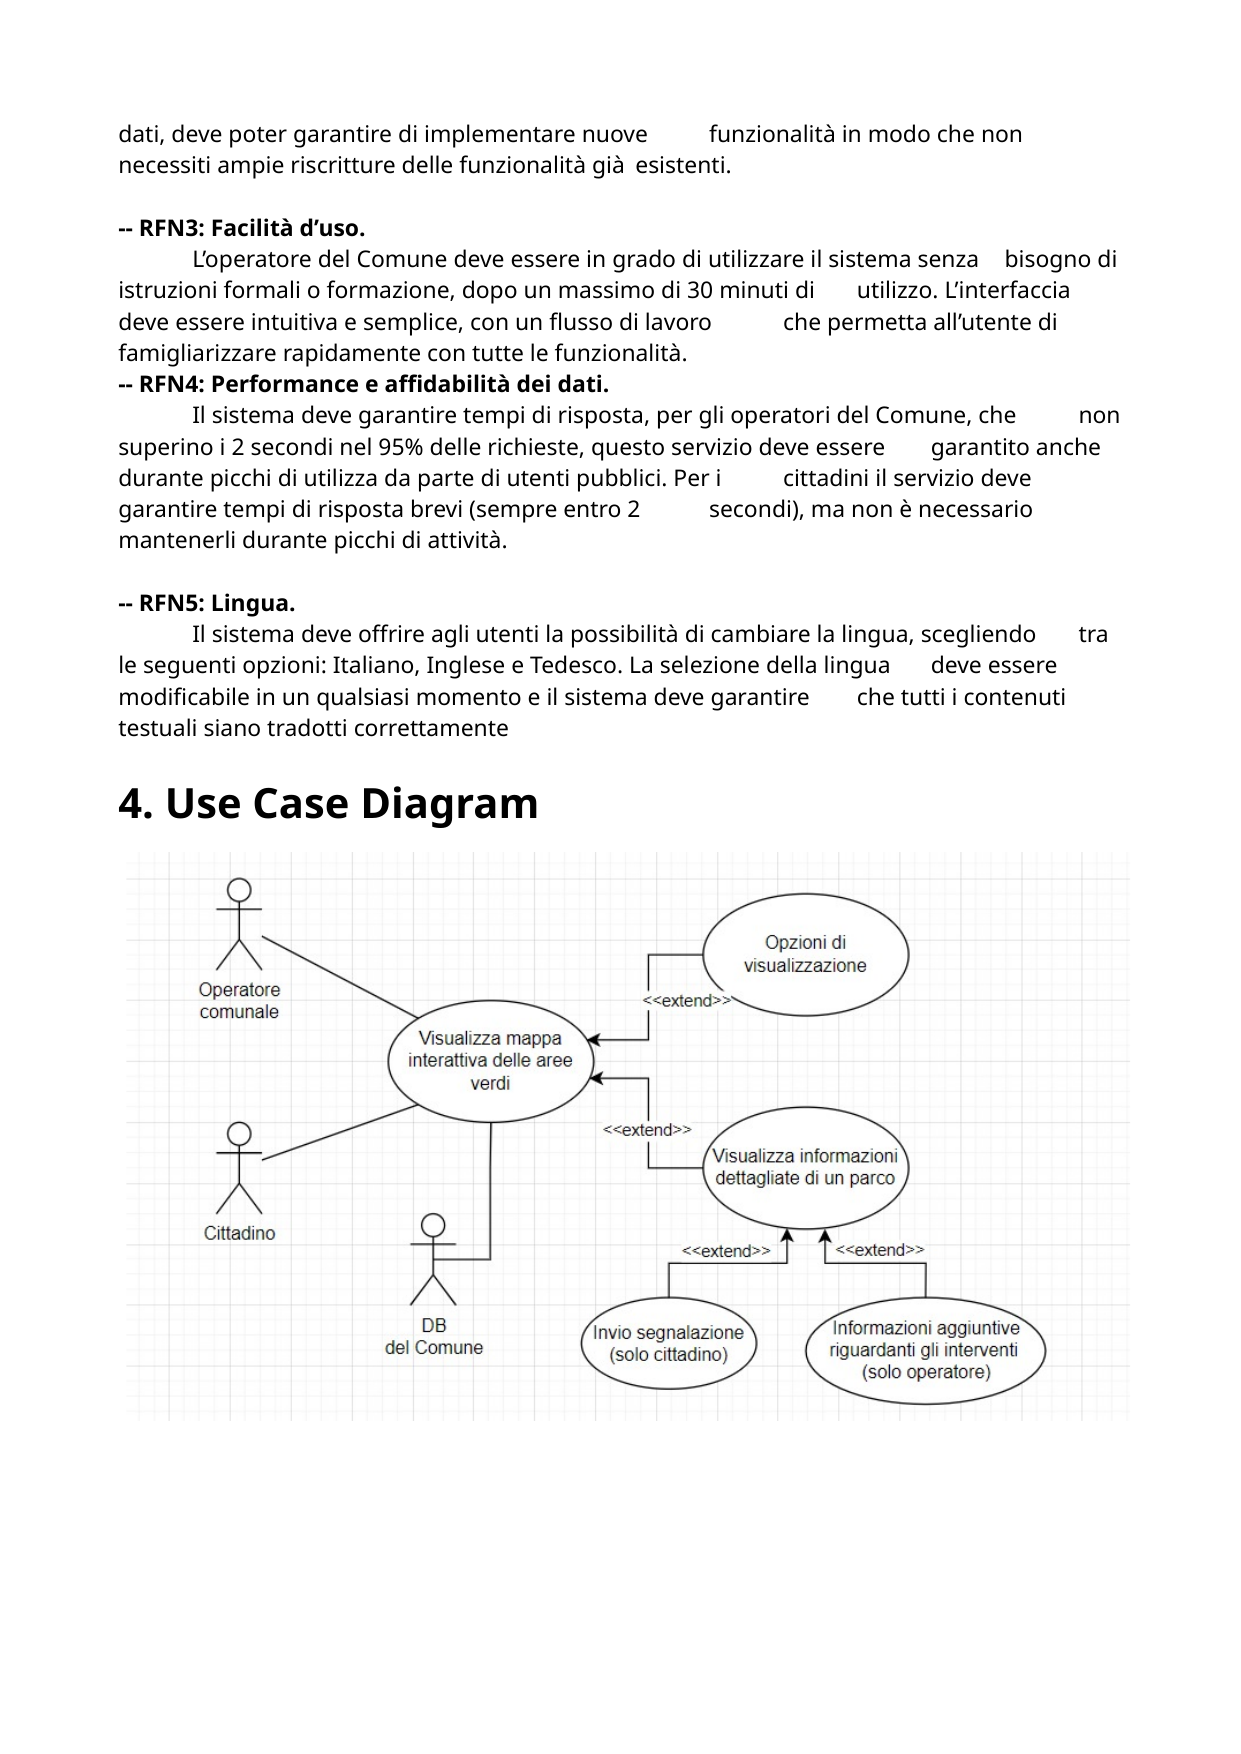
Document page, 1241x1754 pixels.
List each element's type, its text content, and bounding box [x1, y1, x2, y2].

text -- RFN5: Lingua. [118, 587, 1122, 618]
text Il sistema deve offrire agli utenti la possibilità di cambiare la lingua, scegliendo tra le seguenti opzioni: Italiano, Inglese e Tedesco. La selezione della lingua deve essere modificabile in un qualsiasi momento e il sistema deve garantire che tutti i contenuti testuali siano tradotti correttamente [118, 618, 1122, 743]
text L’operatore del Comune deve essere in grado di utilizzare il sistema senza bisogno di istruzioni formali o formazione, dopo un massimo di 30 minuti di utilizzo. L’interfaccia deve essere intuitiva e semplice, con un flusso di lavoro che permetta all’utente di famigliarizzare rapidamente con tutte le funzionalità. [118, 243, 1122, 368]
text Il sistema deve garantire tempi di risposta, per gli operatori del Comune, che non superino i 2 secondi nel 95% delle richieste, questo servizio deve essere garantito anche durante picchi di utilizza da parte di utenti pubblici. Per i cittadini il servizio deve garantire tempi di risposta brevi (sempre entro 2 secondi), ma non è necessario mantenerli durante picchi di attività. [118, 399, 1122, 556]
text -- RFN3: Facilità d’uso. [118, 212, 1122, 243]
text 4. Use Case Diagram [118, 774, 1122, 831]
picture [126, 852, 1131, 1421]
text dati, deve poter garantire di implementare nuove funzionalità in modo che non necessiti ampie riscritture delle funzionalità già esistenti. [118, 118, 1122, 181]
text -- RFN4: Performance e affidabilità dei dati. [118, 368, 1122, 399]
